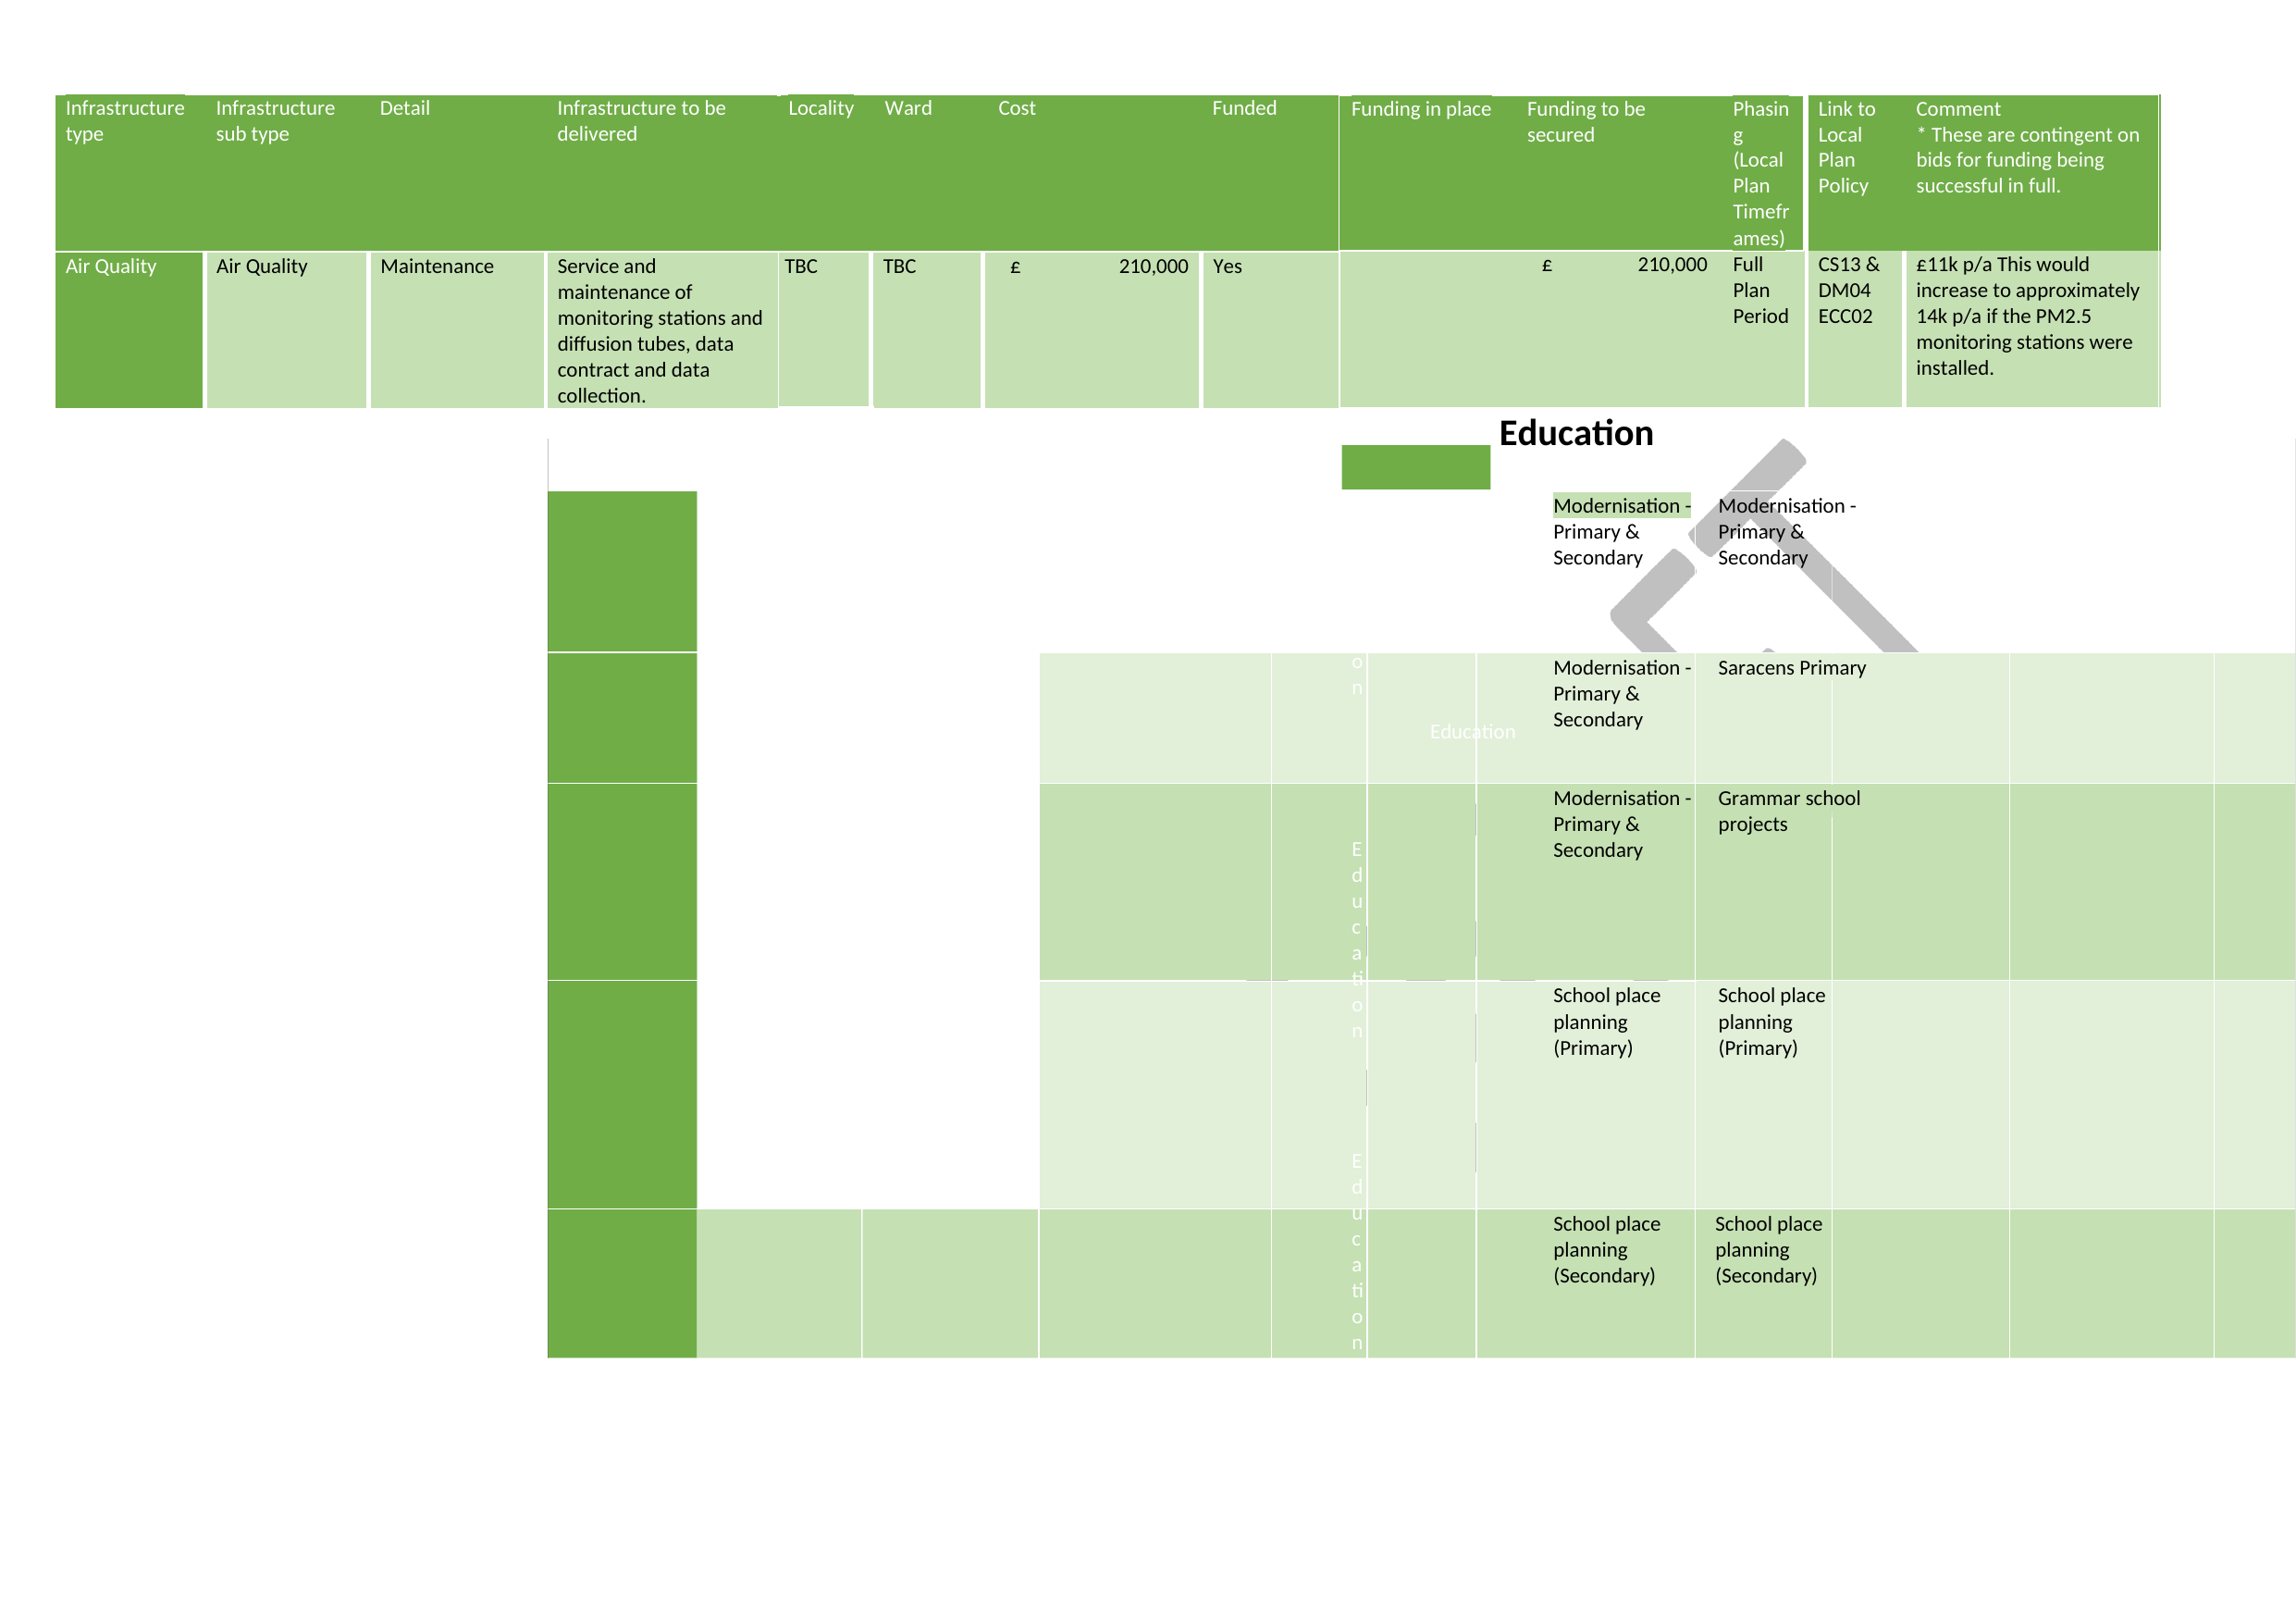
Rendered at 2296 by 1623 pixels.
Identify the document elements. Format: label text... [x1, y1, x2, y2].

table_cell [203, 304, 206, 330]
table_cell [207, 330, 366, 356]
table_cell [544, 304, 548, 330]
table_cell [371, 304, 544, 330]
table_header Detail [373, 95, 547, 120]
table_cell [1805, 251, 1808, 277]
table_cell [1902, 380, 1907, 407]
table_cell [56, 382, 203, 408]
table_cell [1808, 198, 1902, 224]
table_cell [373, 120, 547, 146]
table_cell [203, 356, 206, 382]
table_cell [1902, 277, 1907, 303]
table_header Funded [1207, 95, 1339, 120]
table_header Comment [1907, 95, 2158, 121]
table_cell [1340, 277, 1352, 303]
table_cell [1805, 147, 1808, 172]
table_cell [784, 146, 874, 251]
table_cell * These are contingent on [1907, 121, 2158, 147]
table_header Cost [984, 95, 1207, 120]
table_cell [873, 330, 981, 356]
table_cell bids for funding being [1907, 147, 2158, 172]
table_cell [1902, 172, 1907, 198]
table_cell [1060, 304, 1199, 330]
table_cell [1611, 328, 1710, 354]
table_cell [1340, 380, 1352, 407]
table_cell [56, 279, 203, 304]
table_cell [1504, 303, 1527, 328]
text [2159, 409, 2240, 439]
table_cell [1504, 252, 1527, 277]
table_cell [780, 382, 869, 406]
table_header [1805, 95, 1808, 121]
table_cell [371, 356, 544, 382]
table_cell [1340, 303, 1352, 328]
table_cell £11k p/a This would [1907, 251, 2158, 277]
table_cell [371, 382, 544, 408]
table_cell [1611, 354, 1710, 380]
table_cell Period [1733, 303, 1793, 328]
table_cell [1733, 354, 1793, 380]
table_header Service and [548, 253, 778, 279]
table_cell [1611, 277, 1710, 303]
table_cell [780, 356, 869, 382]
table_cell [373, 146, 547, 251]
table_cell [1805, 277, 1808, 303]
table_header Air Quality [56, 253, 203, 279]
table_cell [873, 382, 981, 408]
table_cell [203, 382, 206, 408]
table_header Locality [784, 95, 874, 120]
table_cell [371, 330, 544, 356]
table_cell [981, 330, 985, 356]
table_cell sub type [205, 120, 373, 146]
table_cell ECC02 [1808, 303, 1902, 328]
table_cell [1527, 354, 1611, 380]
table_cell DM04 [1808, 277, 1902, 303]
table_cell [1902, 354, 1907, 380]
table_cell [984, 146, 1207, 251]
table_cell [1204, 279, 1339, 304]
table_cell £ [1527, 252, 1611, 277]
table_cell [1902, 251, 1907, 277]
table_header Yes [1204, 253, 1339, 279]
table_cell [985, 382, 1060, 408]
table_header TBC [780, 253, 869, 279]
table_cell [1199, 382, 1204, 408]
table_cell [1902, 147, 1907, 172]
table_cell [870, 279, 873, 304]
table_cell [985, 279, 1060, 304]
table_cell maintenance of [548, 279, 778, 304]
table_cell [1805, 303, 1808, 328]
table_cell [1340, 354, 1352, 380]
table_cell [544, 382, 548, 408]
table_cell [1504, 328, 1527, 354]
table_cell [205, 146, 373, 251]
table_cell [371, 279, 544, 304]
table_cell [981, 304, 985, 330]
table_cell [1902, 198, 1907, 224]
table_cell [56, 304, 203, 330]
table_cell [784, 120, 874, 146]
table_cell [1204, 356, 1339, 382]
table_cell [1204, 382, 1339, 408]
table_cell [1793, 303, 1805, 328]
table_header [870, 253, 873, 279]
table_cell 210,000 [1611, 252, 1710, 277]
table_cell [873, 279, 981, 304]
table_cell collection. [548, 382, 778, 408]
table_cell [1504, 277, 1527, 303]
table_cell [544, 356, 548, 382]
table_header Maintenance [371, 253, 544, 279]
table_cell [1805, 380, 1808, 407]
table_cell [1907, 380, 2158, 407]
table_cell [544, 330, 548, 356]
table_cell [1352, 328, 1504, 354]
table_cell monitoring stations and [548, 304, 778, 330]
table_cell [1808, 328, 1902, 354]
table_cell [207, 279, 366, 304]
table_cell [1710, 277, 1733, 303]
table_cell [1805, 121, 1808, 147]
table_cell 14k p/a if the PM2.5 [1907, 303, 2158, 328]
table_cell Full [1733, 252, 1793, 277]
table_cell [1504, 380, 1527, 407]
table_cell [1902, 328, 1907, 354]
table_cell [544, 279, 548, 304]
table_cell [1527, 328, 1611, 354]
table_cell [1207, 146, 1339, 251]
table_cell [780, 279, 869, 304]
table_cell [1352, 252, 1504, 277]
table_cell diffusion tubes, data [548, 330, 778, 356]
table_cell [1340, 252, 1352, 277]
table_cell Plan [1733, 277, 1793, 303]
table_cell [981, 382, 985, 408]
table_cell [203, 330, 206, 356]
table_cell [1907, 198, 2158, 224]
table_cell [984, 120, 1207, 146]
table_cell [1199, 356, 1204, 382]
table_header Infrastructure [205, 95, 373, 120]
table_cell [1527, 303, 1611, 328]
table_cell [1199, 304, 1204, 330]
table_header [1902, 95, 1907, 121]
table_cell [547, 146, 784, 251]
table_cell [56, 356, 203, 382]
table_header Ward [874, 95, 984, 120]
table_cell [985, 356, 1060, 382]
table_cell [870, 382, 873, 406]
table_cell [1805, 354, 1808, 380]
table_cell [1733, 328, 1793, 354]
table_header Infrastructure [56, 95, 205, 120]
table_cell [1204, 304, 1339, 330]
table_cell [1793, 380, 1805, 407]
table_cell [1793, 354, 1805, 380]
table_header 210,000 [1060, 253, 1199, 279]
table_cell [1793, 328, 1805, 354]
table_cell [1504, 354, 1527, 380]
table_cell Local [1808, 121, 1902, 147]
table_cell [1808, 354, 1902, 380]
table_cell [1352, 354, 1504, 380]
table_cell [1805, 172, 1808, 198]
table_cell [1902, 121, 1907, 147]
table_cell [1907, 224, 2158, 251]
table_cell [1710, 354, 1733, 380]
table_cell [1710, 303, 1733, 328]
table_cell [1060, 356, 1199, 382]
table_header £ [985, 253, 1060, 279]
table_cell [780, 304, 869, 330]
table_cell [1805, 328, 1808, 354]
table_cell contract and data [548, 356, 778, 382]
table_header Air Quality [207, 253, 366, 279]
table_header TBC [873, 253, 981, 279]
table_cell [981, 279, 985, 304]
table_cell [1710, 380, 1733, 407]
table_cell [207, 382, 366, 408]
table_cell [1199, 279, 1204, 304]
table_cell [981, 356, 985, 382]
table_header Link to [1808, 95, 1902, 121]
table_cell successful in full. [1907, 172, 2158, 198]
table_cell [1710, 252, 1733, 277]
table_cell [1808, 380, 1902, 407]
table_cell [985, 330, 1060, 356]
table_cell [1793, 251, 1805, 277]
table_cell [985, 304, 1060, 330]
text Education [1342, 409, 2158, 439]
table_cell [873, 304, 981, 330]
table_header [544, 253, 548, 279]
table_header [203, 253, 206, 279]
table_cell CS13 & [1808, 251, 1902, 277]
table_cell [874, 146, 984, 251]
table_cell [207, 356, 366, 382]
table_cell [1793, 277, 1805, 303]
table_cell [873, 356, 981, 382]
table_header Infrastructure to be [547, 95, 784, 120]
table_cell [1060, 330, 1199, 356]
table_cell increase to approximately [1907, 277, 2158, 303]
table_cell [1902, 303, 1907, 328]
table_cell [1805, 198, 1808, 224]
table_cell [1207, 120, 1339, 146]
table_cell [1805, 224, 1808, 251]
table_cell monitoring stations were [1907, 328, 2158, 354]
table_cell [1527, 380, 1611, 407]
table_cell [1808, 224, 1902, 251]
table_cell [1352, 303, 1504, 328]
table_cell [1352, 380, 1504, 407]
table_cell [203, 279, 206, 304]
table_cell [1611, 303, 1710, 328]
table_cell [870, 356, 873, 382]
table_cell [1352, 277, 1504, 303]
table_cell [1710, 328, 1733, 354]
table_cell installed. [1907, 354, 2158, 380]
table_header [981, 253, 985, 279]
table_cell [780, 330, 869, 356]
table_cell [874, 120, 984, 146]
table_cell [870, 304, 873, 330]
table_cell Plan [1808, 147, 1902, 172]
table_cell [1527, 277, 1611, 303]
table_cell [870, 330, 873, 356]
table_cell [1733, 380, 1793, 407]
table_cell Policy [1808, 172, 1902, 198]
table_cell [207, 304, 366, 330]
table_cell [56, 330, 203, 356]
table_cell type [56, 120, 205, 146]
table_cell [1340, 328, 1352, 354]
table_cell [56, 146, 205, 251]
table_cell [1902, 224, 1907, 251]
table_cell [1060, 279, 1199, 304]
table_cell [1199, 330, 1204, 356]
table_cell [1060, 382, 1199, 408]
table_cell [1611, 380, 1710, 407]
table_cell delivered [547, 120, 784, 146]
table_header [1199, 253, 1204, 279]
table_cell [1204, 330, 1339, 356]
